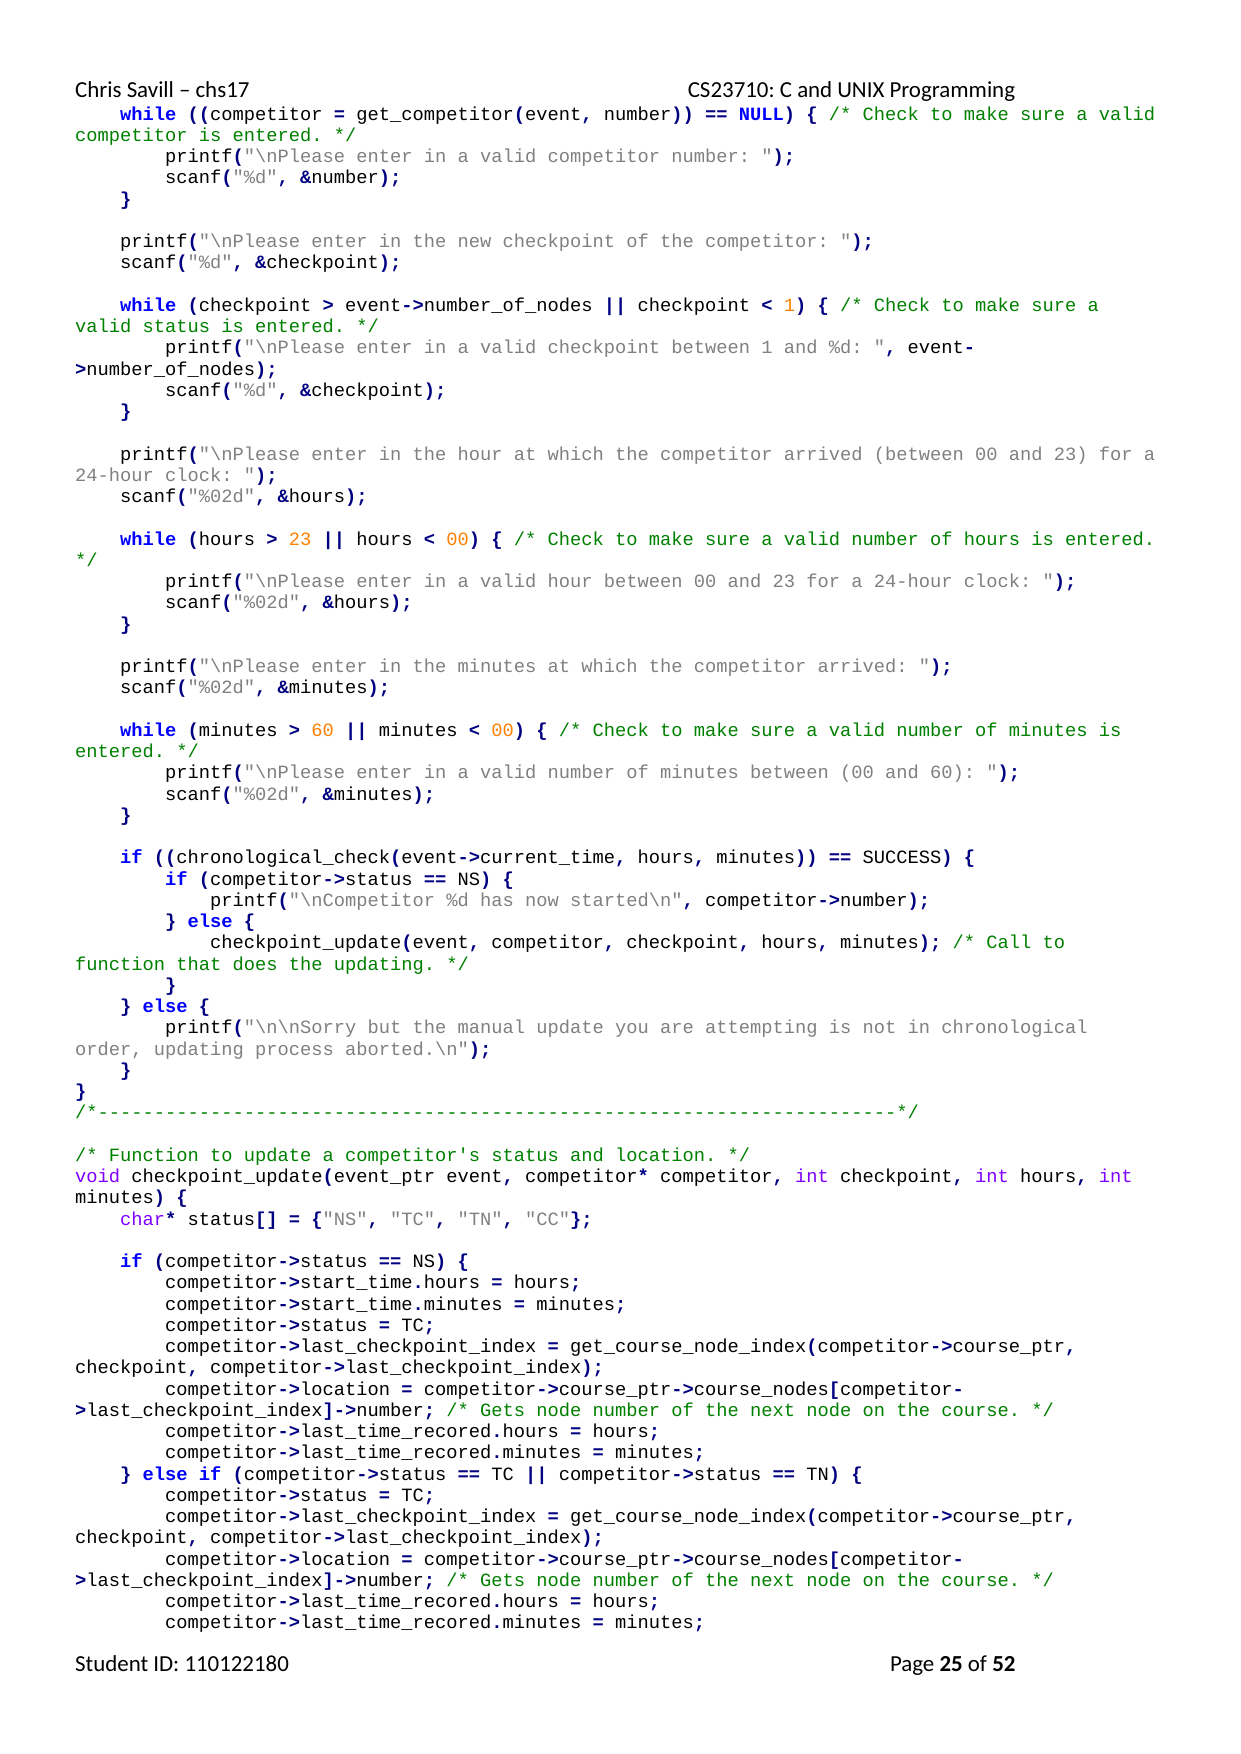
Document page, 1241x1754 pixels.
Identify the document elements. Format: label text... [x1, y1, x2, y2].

text } [75, 976, 1165, 997]
text if (competitor->status == NS) { [75, 869, 1165, 891]
text while ((competitor = get_competitor(event, number)) == NULL) { /* Check to make sure a valid competitor is entered. */ [75, 104, 1165, 147]
text } [75, 806, 1165, 827]
text competitor->location = competitor->course_ptr->course_nodes[competitor->last_checkpoint_index]->number; /* Gets node number of the next node on the course. */ [75, 1379, 1165, 1422]
text scanf("%d", &checkpoint); [75, 381, 1165, 402]
text char* status[] = {"NS", "TC", "TN", "CC"}; [75, 1209, 1165, 1231]
text competitor->start_time.hours = hours; [75, 1273, 1165, 1294]
text printf("\nPlease enter in a valid hour between 00 and 23 for a 24-hour clock: "); [75, 572, 1165, 593]
text /* Function to update a competitor's status and location. */ [75, 1146, 1165, 1167]
text competitor->last_time_recored.hours = hours; [75, 1592, 1165, 1613]
text printf("\nPlease enter in a valid competitor number: "); [75, 147, 1165, 168]
text printf("\nPlease enter in a valid checkpoint between 1 and %d: ", event->number_of_nodes); [75, 338, 1165, 381]
text while (hours > 23 || hours < 00) { /* Check to make sure a valid number of hours is entered. */ [75, 529, 1165, 572]
text scanf("%02d", &minutes); [75, 678, 1165, 699]
text competitor->last_time_recored.minutes = minutes; [75, 1443, 1165, 1464]
text while (checkpoint > event->number_of_nodes || checkpoint < 1) { /* Check to make sure a valid status is entered. */ [75, 296, 1165, 338]
text competitor->status = TC; [75, 1486, 1165, 1507]
text competitor->status = TC; [75, 1316, 1165, 1337]
text competitor->last_time_recored.minutes = minutes; [75, 1613, 1165, 1634]
text } [75, 402, 1165, 423]
text printf("\nCompetitor %d has now started\n", competitor->number); [75, 891, 1165, 912]
text scanf("%d", &checkpoint); [75, 253, 1165, 274]
text } [75, 1082, 1165, 1103]
text } else if (competitor->status == TC || competitor->status == TN) { [75, 1464, 1165, 1486]
text competitor->start_time.minutes = minutes; [75, 1294, 1165, 1316]
text checkpoint_update(event, competitor, checkpoint, hours, minutes); /* Call to function that does the updating. */ [75, 933, 1165, 976]
text } [75, 614, 1165, 636]
text printf("\nPlease enter in a valid number of minutes between (00 and 60): "); [75, 763, 1165, 784]
text scanf("%02d", &hours); [75, 593, 1165, 614]
text competitor->last_checkpoint_index = get_course_node_index(competitor->course_ptr, checkpoint, competitor->last_checkpoint_index); [75, 1337, 1165, 1379]
text printf("\nPlease enter in the new checkpoint of the competitor: "); [75, 232, 1165, 253]
text } else { [75, 997, 1165, 1018]
text competitor->location = competitor->course_ptr->course_nodes[competitor->last_checkpoint_index]->number; /* Gets node number of the next node on the course. */ [75, 1549, 1165, 1592]
text competitor->last_time_recored.hours = hours; [75, 1422, 1165, 1443]
text scanf("%02d", &minutes); [75, 784, 1165, 806]
text } else { [75, 912, 1165, 933]
text } [75, 189, 1165, 211]
text printf("\nPlease enter in the hour at which the competitor arrived (between 00 and 23) for a 24-hour clock: "); [75, 444, 1165, 487]
text scanf("%d", &number); [75, 168, 1165, 189]
text printf("\nPlease enter in the minutes at which the competitor arrived: "); [75, 657, 1165, 678]
text if ((chronological_check(event->current_time, hours, minutes)) == SUCCESS) { [75, 848, 1165, 869]
text void checkpoint_update(event_ptr event, competitor* competitor, int checkpoint, int hours, int minutes) { [75, 1167, 1165, 1209]
text if (competitor->status == NS) { [75, 1252, 1165, 1273]
text while (minutes > 60 || minutes < 00) { /* Check to make sure a valid number of minutes is entered. */ [75, 721, 1165, 763]
text /*-----------------------------------------------------------------------*/ [75, 1103, 1165, 1124]
text scanf("%02d", &hours); [75, 487, 1165, 508]
text competitor->last_checkpoint_index = get_course_node_index(competitor->course_ptr, checkpoint, competitor->last_checkpoint_index); [75, 1507, 1165, 1549]
text } [75, 1061, 1165, 1082]
text printf("\n\nSorry but the manual update you are attempting is not in chronological order, updating process aborted.\n"); [75, 1018, 1165, 1061]
